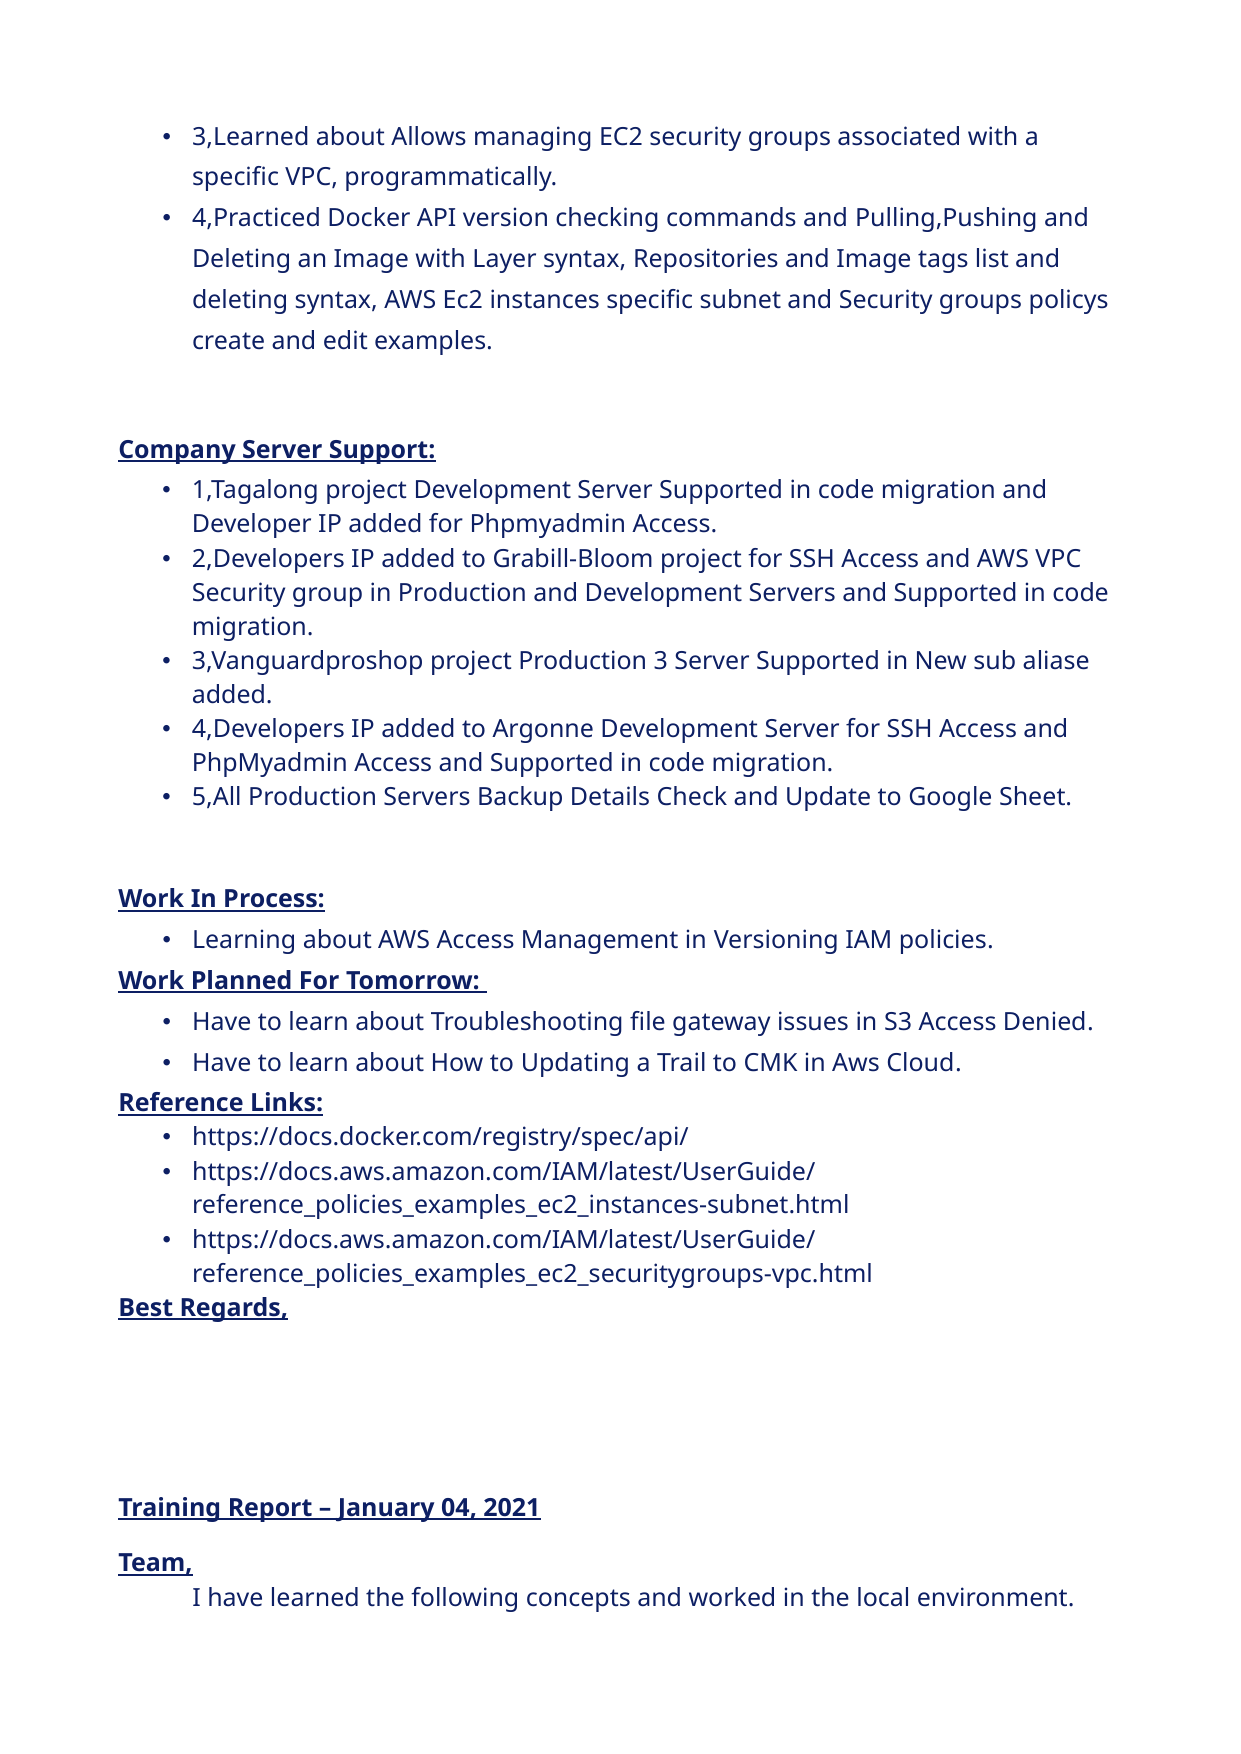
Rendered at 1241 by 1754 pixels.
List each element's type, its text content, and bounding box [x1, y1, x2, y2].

subtitle 4,Developers IP added to Argonne Development Server for SSH Access and PhpMyadmin Access and Supported in code migration. [162, 711, 1122, 779]
list Have to learn about How to Updating a Trail to CMK in Aws Cloud. [162, 1044, 1122, 1078]
subtitle 1,Tagalong project Development Server Supported in code migration and Developer IP added for Phpmyadmin Access. [162, 472, 1122, 540]
list https://docs.aws.amazon.com/IAM/latest/UserGuide/reference_policies_examples_ec2_instances-subnet.html [162, 1153, 1122, 1221]
list 3,Learned about Allows managing EC2 security groups associated with a specific VPC, programmatically. [162, 118, 1122, 193]
list Have to learn about Troubleshooting file gateway issues in S3 Access Denied. [162, 1003, 1122, 1037]
text Company Server Support: [118, 431, 1122, 465]
list Learning about AWS Access Management in Versioning IAM policies. [162, 922, 1122, 956]
list https://docs.aws.amazon.com/IAM/latest/UserGuide/reference_policies_examples_ec2_securitygroups-vpc.html [162, 1221, 1122, 1289]
text Work Planned For Tomorrow: [118, 962, 1122, 997]
subtitle 3,Vanguardproshop project Production 3 Server Supported in New sub aliase added. [162, 642, 1122, 711]
text Reference Links: [118, 1085, 1122, 1119]
subtitle 5,All Production Servers Backup Details Check and Update to Google Sheet. [162, 779, 1122, 813]
text Training Report – January 04, 2021 [118, 1490, 1122, 1524]
subtitle 2,Developers IP added to Grabill-Bloom project for SSH Access and AWS VPC Security group in Production and Development Servers and Supported in code migration. [162, 540, 1122, 642]
text Work In Process: [118, 881, 1122, 915]
text I have learned the following concepts and worked in the local environment. [118, 1579, 1122, 1613]
text Team, [118, 1545, 1122, 1579]
list 4,Practiced Docker API version checking commands and Pulling,Pushing and Deleting an Image with Layer syntax, Repositories and Image tags list and deleting syntax, AWS Ec2 instances specific subnet and Security groups policys create and edit examples. [162, 200, 1122, 356]
text Best Regards, [118, 1289, 1122, 1323]
list https://docs.docker.com/registry/spec/api/ [162, 1119, 1122, 1153]
